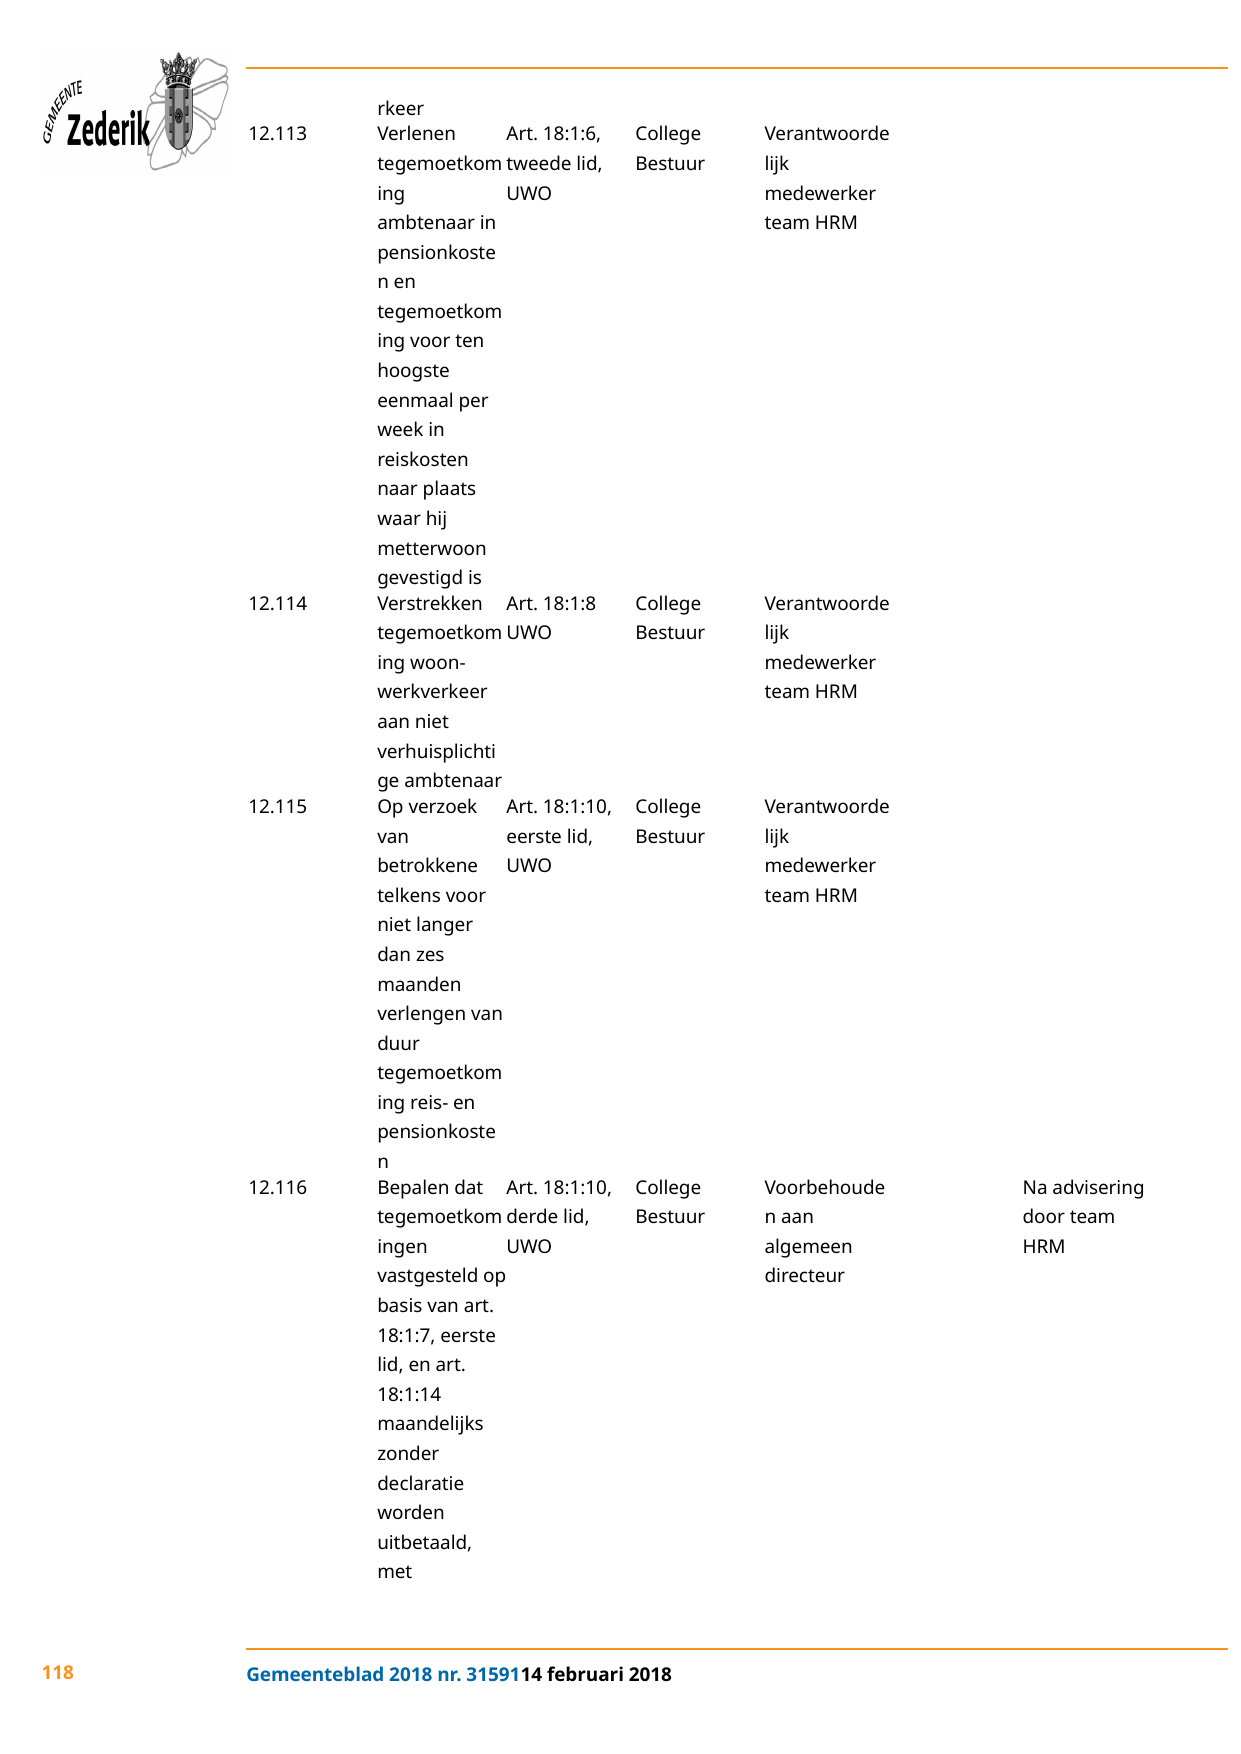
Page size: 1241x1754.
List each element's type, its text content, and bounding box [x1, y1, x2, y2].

table_cell Bepalen dat tegemoetkomingen vastgesteld op basis van art. 18:1:7, eerste lid, en art. 18:1:14 maandelijks zonder declaratie worden uitbetaald, met [377, 1174, 506, 1584]
table_cell [1023, 121, 1152, 590]
table_cell Op verzoek van betrokkene telkens voor niet langer dan zes maanden verlengen van duur tegemoetkoming reis- en pensionkosten [377, 793, 506, 1174]
table_cell [894, 590, 1022, 793]
table_cell College Bestuur [635, 1174, 764, 1584]
table_cell [1023, 95, 1152, 121]
table_cell [894, 1174, 1022, 1584]
table_cell College Bestuur [635, 590, 764, 793]
table_cell College Bestuur [635, 121, 764, 590]
table_cell Verstrekken tegemoetkoming woon-werkverkeer aan niet verhuisplichtige ambtenaar [377, 590, 506, 793]
table_cell Art. 18:1:10, derde lid, UWO [506, 1174, 635, 1584]
table_cell [894, 793, 1022, 1174]
table_cell Art. 18:1:6, tweede lid, UWO [506, 121, 635, 590]
table_cell [1023, 590, 1152, 793]
table_cell 12.116 [248, 1174, 377, 1584]
table_cell rkeer [377, 95, 506, 121]
table_cell 12.115 [248, 793, 377, 1174]
table_cell Voorbehouden aan algemeen directeur [764, 1174, 893, 1584]
picture [41, 47, 231, 172]
table_cell Art. 18:1:10, eerste lid, UWO [506, 793, 635, 1174]
table_cell Na advisering door team HRM [1023, 1174, 1152, 1584]
table_cell [635, 95, 764, 121]
table_cell [894, 95, 1022, 121]
table_cell Verantwoordelijk medewerker team HRM [764, 590, 893, 793]
table_cell 12.113 [248, 121, 377, 590]
table_cell [248, 95, 377, 121]
table_cell [894, 121, 1022, 590]
table_cell Verlenen tegemoetkoming ambtenaar in pensionkosten en tegemoetkoming voor ten hoogste eenmaal per week in reiskosten naar plaats waar hij metterwoon gevestigd is [377, 121, 506, 590]
table_cell 12.114 [248, 590, 377, 793]
table_cell Verantwoordelijk medewerker team HRM [764, 121, 893, 590]
table_cell [764, 95, 893, 121]
table_cell College Bestuur [635, 793, 764, 1174]
table_cell Art. 18:1:8 UWO [506, 590, 635, 793]
table_cell Verantwoordelijk medewerker team HRM [764, 793, 893, 1174]
table_cell [506, 95, 635, 121]
table_cell [1023, 793, 1152, 1174]
